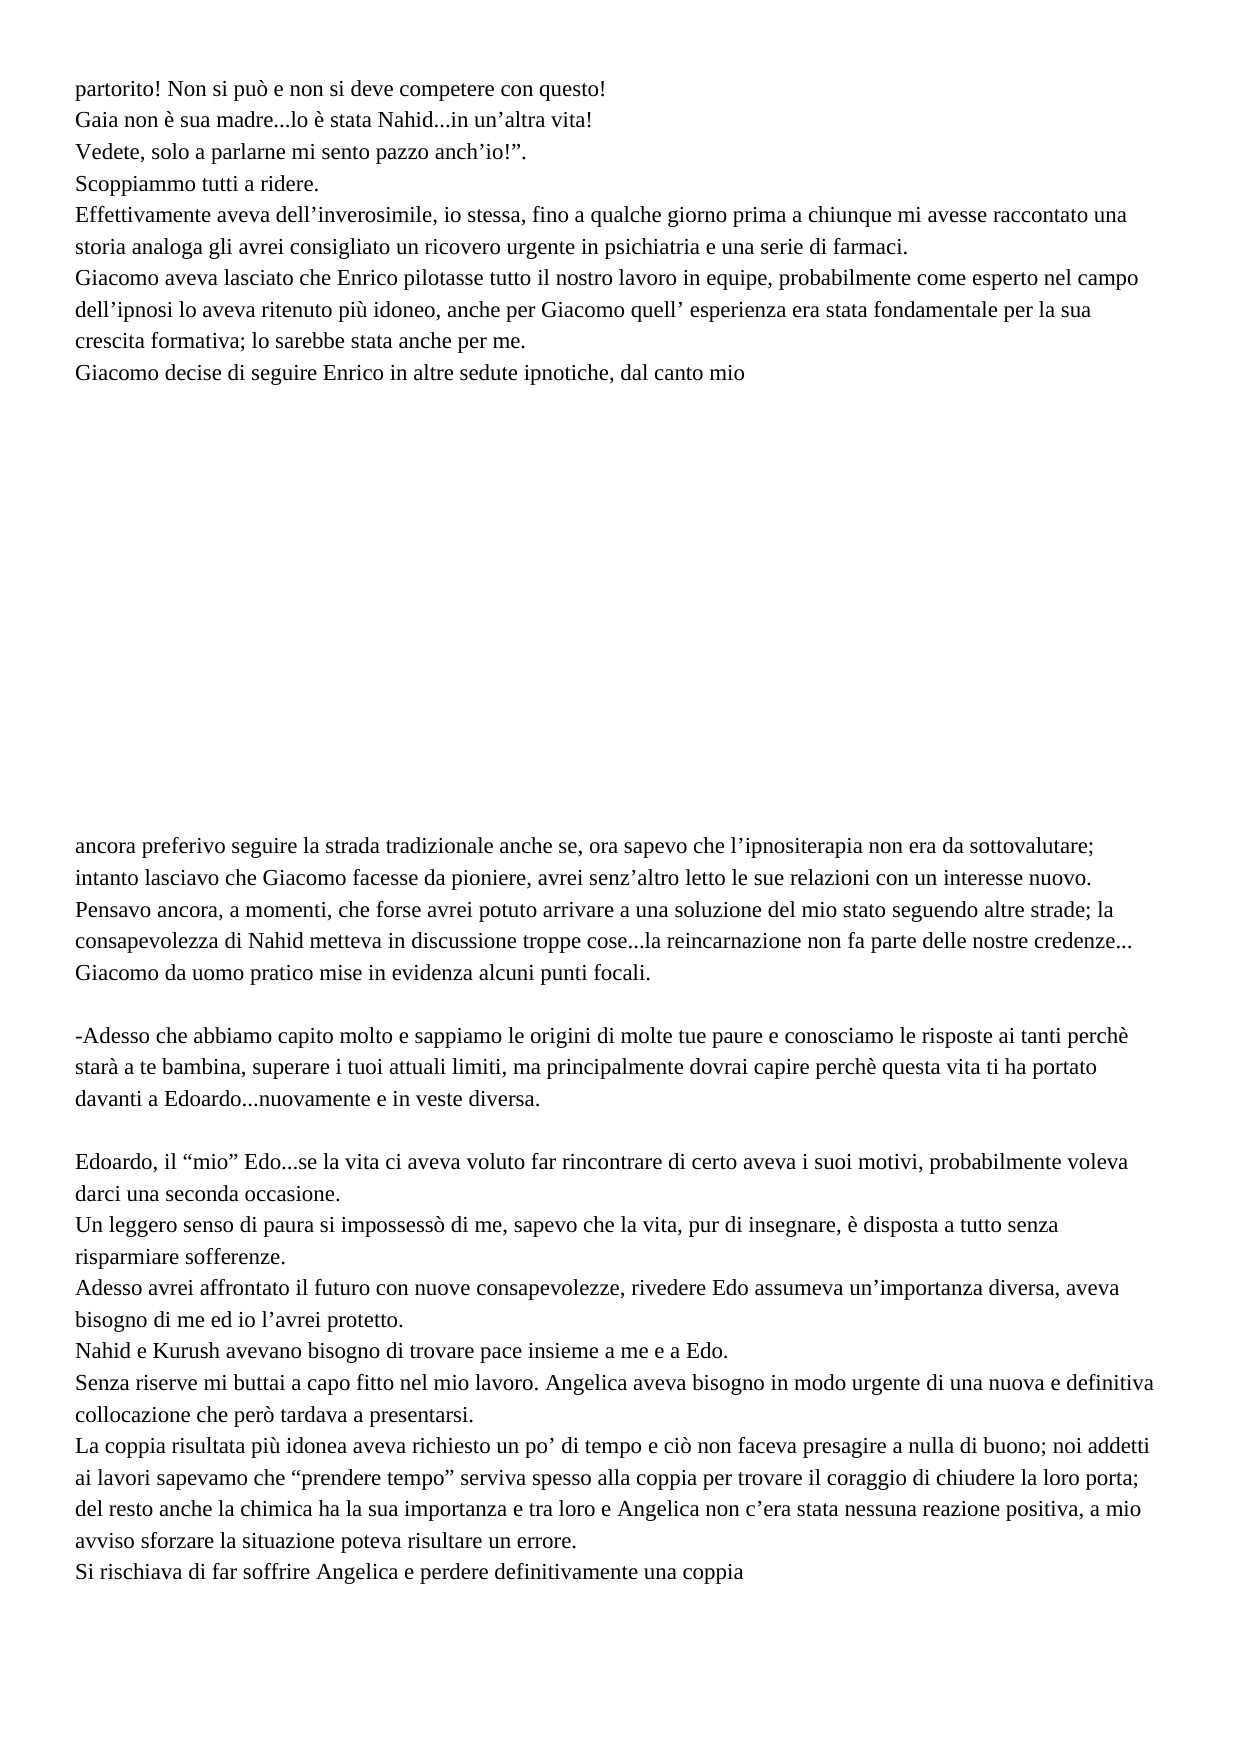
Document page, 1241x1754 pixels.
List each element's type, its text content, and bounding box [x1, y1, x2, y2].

text Un leggero senso di paura si impossessò di me, sapevo che la vita, pur di insegnare, è disposta a tutto senza risparmiare sofferenze. [75, 1211, 1165, 1269]
text -Adesso che abbiamo capito molto e sappiamo le origini di molte tue paure e conosciamo le risposte ai tanti perchè starà a te bambina, superare i tuoi attuali limiti, ma principalmente dovrai capire perchè questa vita ti ha portato davanti a Edoardo...nuovamente e in veste diversa. [75, 1022, 1165, 1111]
text Pensavo ancora, a momenti, che forse avrei potuto arrivare a una soluzione del mio stato seguendo altre strade; la consapevolezza di Nahid metteva in discussione troppe cose...la reincarnazione non fa parte delle nostre credenze... [75, 896, 1165, 953]
text partorito! Non si può e non si deve competere con questo! [75, 75, 1165, 101]
text Vedete, solo a parlarne mi sento pazzo anch’io!”. [75, 138, 1165, 164]
text Edoardo, il “mio” Edo...se la vita ci aveva voluto far rincontrare di certo aveva i suoi motivi, probabilmente voleva darci una seconda occasione. [75, 1148, 1165, 1206]
text Scoppiammo tutti a ridere. [75, 170, 1165, 196]
text Gaia non è sua madre...lo è stata Nahid...in un’altra vita! [75, 107, 1165, 133]
text Effettivamente aveva dell’inverosimile, io stessa, fino a qualche giorno prima a chiunque mi avesse raccontato una storia analoga gli avrei consigliato un ricovero urgente in psichiatria e una serie di farmaci. [75, 201, 1165, 259]
text La coppia risultata più idonea aveva richiesto un po’ di tempo e ciò non faceva presagire a nulla di buono; noi addetti ai lavori sapevamo che “prendere tempo” serviva spesso alla coppia per trovare il coraggio di chiudere la loro porta; del resto anche la chimica ha la sua importanza e tra loro e Angelica non c’era stata nessuna reazione positiva, a mio avviso sforzare la situazione poteva risultare un errore. [75, 1432, 1165, 1553]
text ancora preferivo seguire la strada tradizionale anche se, ora sapevo che l’ipnositerapia non era da sottovalutare; intanto lasciavo che Giacomo facesse da pioniere, avrei senz’altro letto le sue relazioni con un interesse nuovo. [75, 832, 1165, 890]
text Giacomo aveva lasciato che Enrico pilotasse tutto il nostro lavoro in equipe, probabilmente come esperto nel campo dell’ipnosi lo aveva ritenuto più idoneo, anche per Giacomo quell’ esperienza era stata fondamentale per la sua crescita formativa; lo sarebbe stata anche per me. [75, 264, 1165, 354]
text Giacomo da uomo pratico mise in evidenza alcuni punti focali. [75, 959, 1165, 985]
text Senza riserve mi buttai a capo fitto nel mio lavoro. Angelica aveva bisogno in modo urgente di una nuova e definitiva collocazione che però tardava a presentarsi. [75, 1369, 1165, 1427]
text Giacomo decise di seguire Enrico in altre sedute ipnotiche, dal canto mio [75, 359, 1165, 385]
text Adesso avrei affrontato il futuro con nuove consapevolezze, rivedere Edo assumeva un’importanza diversa, aveva bisogno di me ed io l’avrei protetto. [75, 1274, 1165, 1332]
text Si rischiava di far soffrire Angelica e perdere definitivamente una coppia [75, 1558, 1165, 1585]
text Nahid e Kurush avevano bisogno di trovare pace insieme a me e a Edo. [75, 1337, 1165, 1364]
